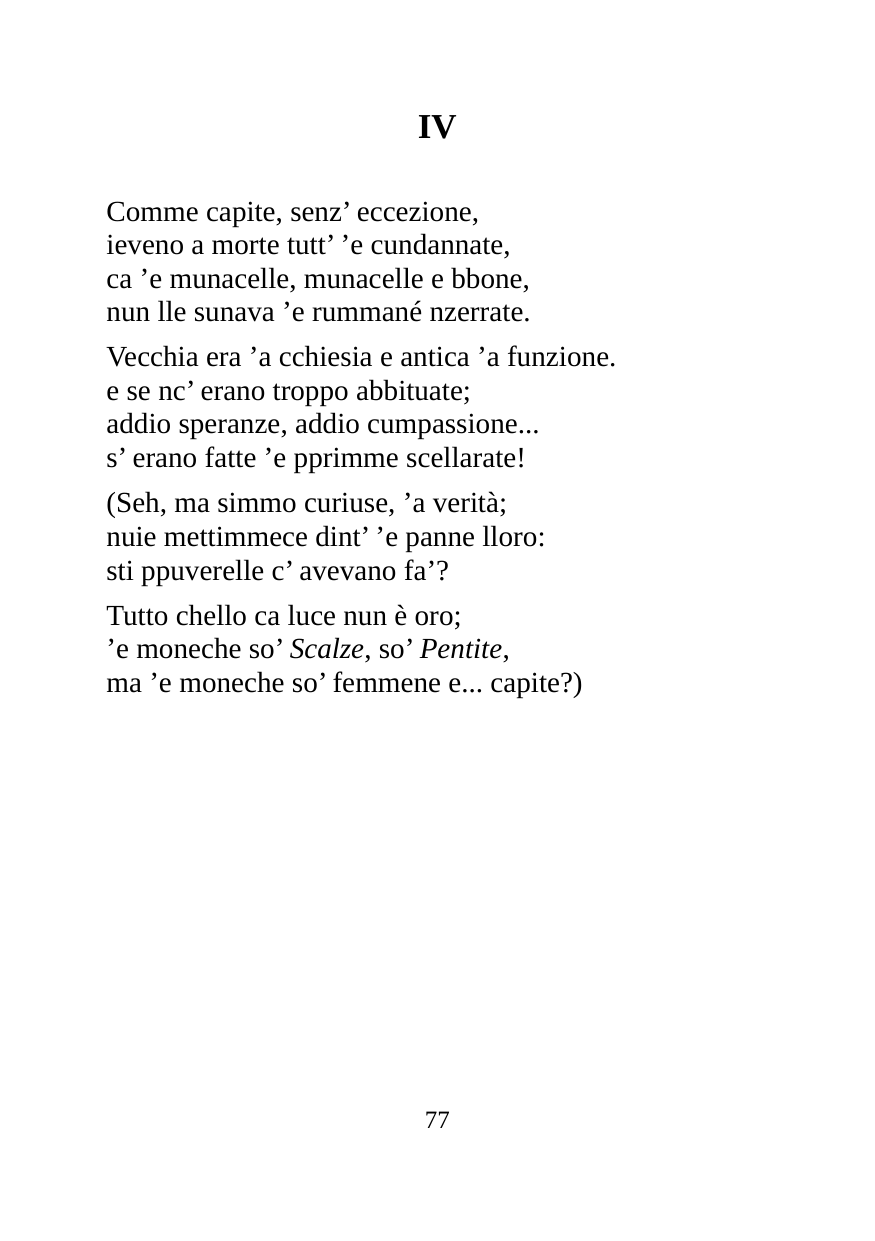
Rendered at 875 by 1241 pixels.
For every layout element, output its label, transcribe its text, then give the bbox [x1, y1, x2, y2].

text s’ erano fatte ’e pprimme scellarate! [106, 440, 768, 474]
text sti ppuverelle c’ avevano fa’? [106, 553, 768, 586]
text Comme capite, senz’ eccezione, [106, 194, 768, 227]
subtitle IV [106, 106, 768, 146]
text ca ’e munacelle, munacelle e bbone, [106, 261, 768, 294]
text e se nc’ erano troppo abbituate; [106, 373, 768, 407]
text ma ’e moneche so’ femmene e... capite?) [106, 665, 768, 698]
text ’e moneche so’ Scalze, so’ Pentite, [106, 631, 768, 665]
text Tutto chello ca luce nun è oro; [106, 598, 768, 631]
text (Seh, ma simmo curiuse, ’a verità; [106, 486, 768, 519]
text nuie mettimmece dint’ ’e panne lloro: [106, 519, 768, 553]
text Vecchia era ’a cchiesia e antica ’a funzione. [106, 339, 768, 373]
text nun lle sunava ’e rummané nzerrate. [106, 294, 768, 328]
text addio speranze, addio cumpassione... [106, 407, 768, 440]
text ieveno a morte tutt’ ’e cundannate, [106, 227, 768, 261]
